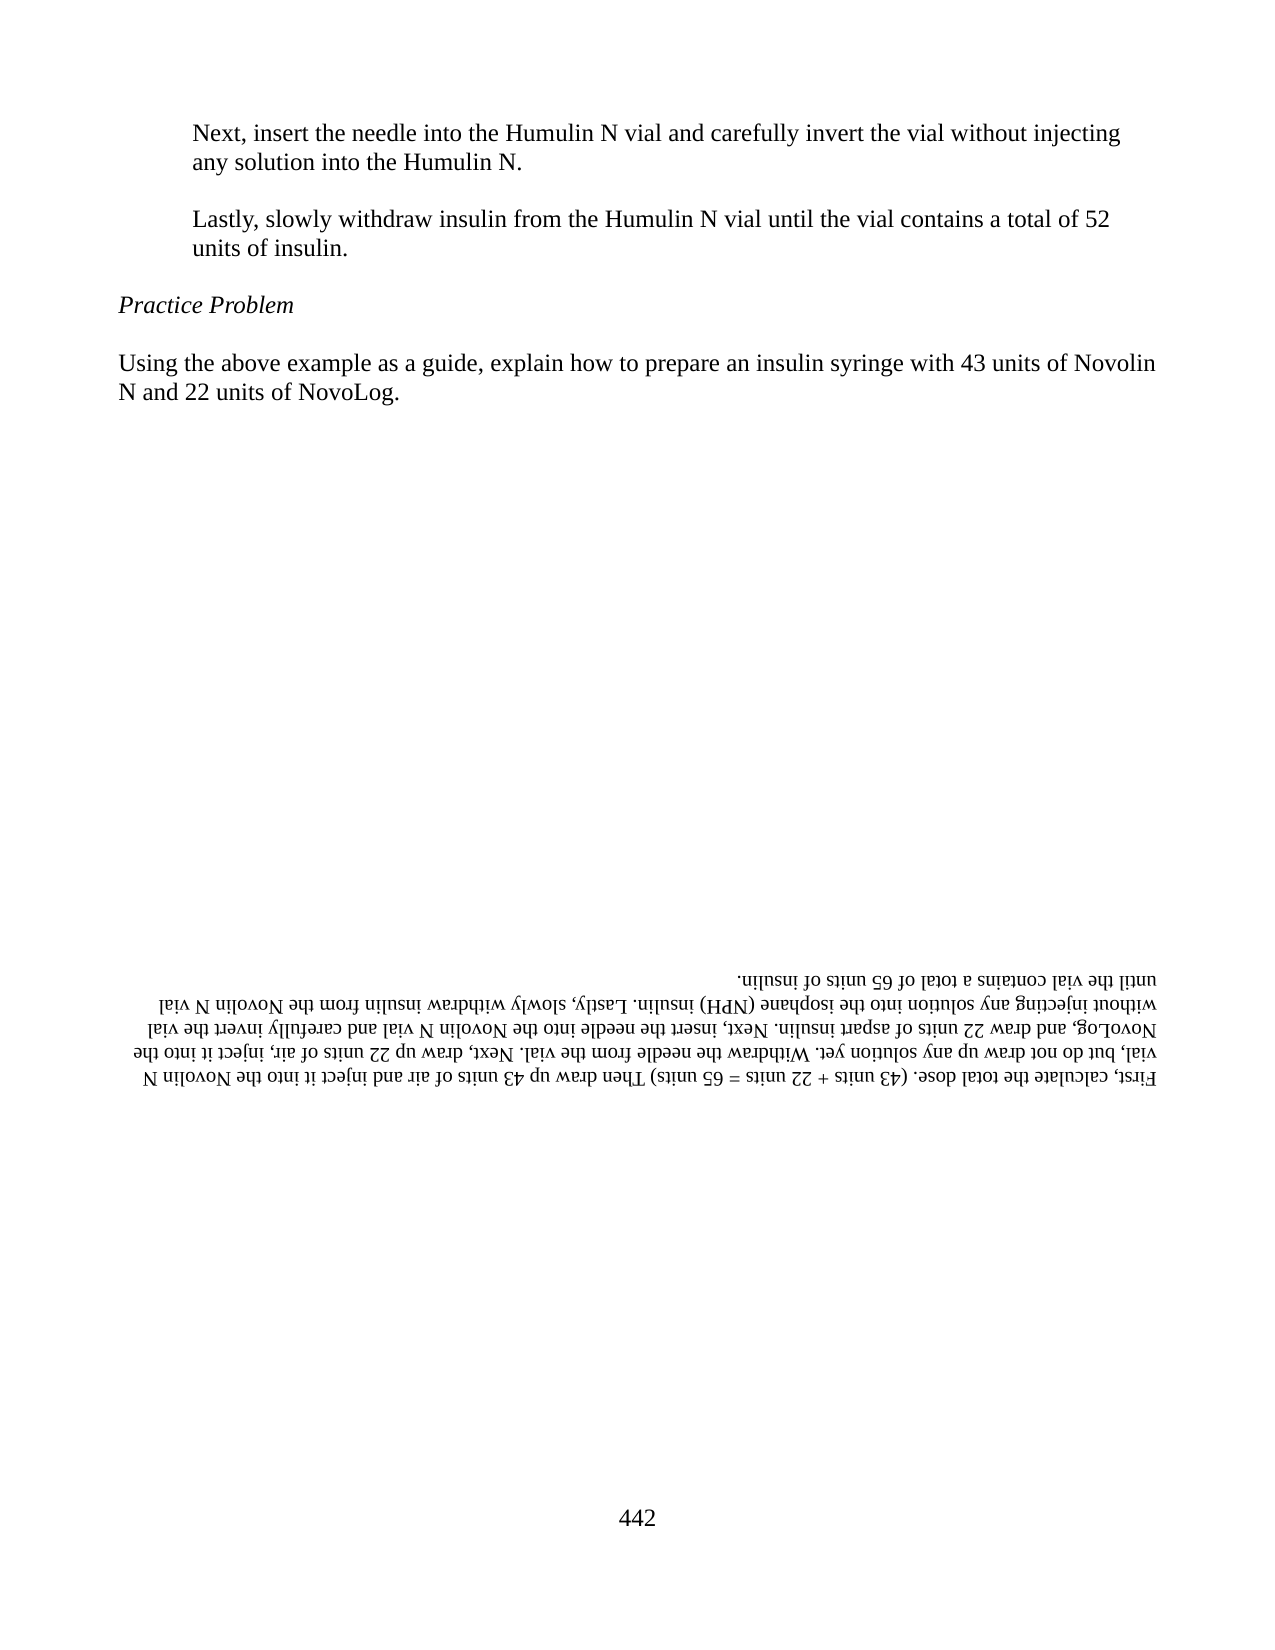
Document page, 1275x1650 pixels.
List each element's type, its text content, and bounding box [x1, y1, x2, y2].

text Using the above example as a guide, explain how to prepare an insulin syringe with 43 units of Novolin N and 22 units of NovoLog. [118, 348, 1157, 406]
text Next, insert the needle into the Humulin N vial and carefully invert the vial without injecting any solution into the Humulin N. [192, 118, 1157, 176]
text Lastly, slowly withdraw insulin from the Humulin N vial until the vial contains a total of 52 units of insulin. [192, 204, 1157, 262]
text Practice Problem [118, 291, 1157, 319]
